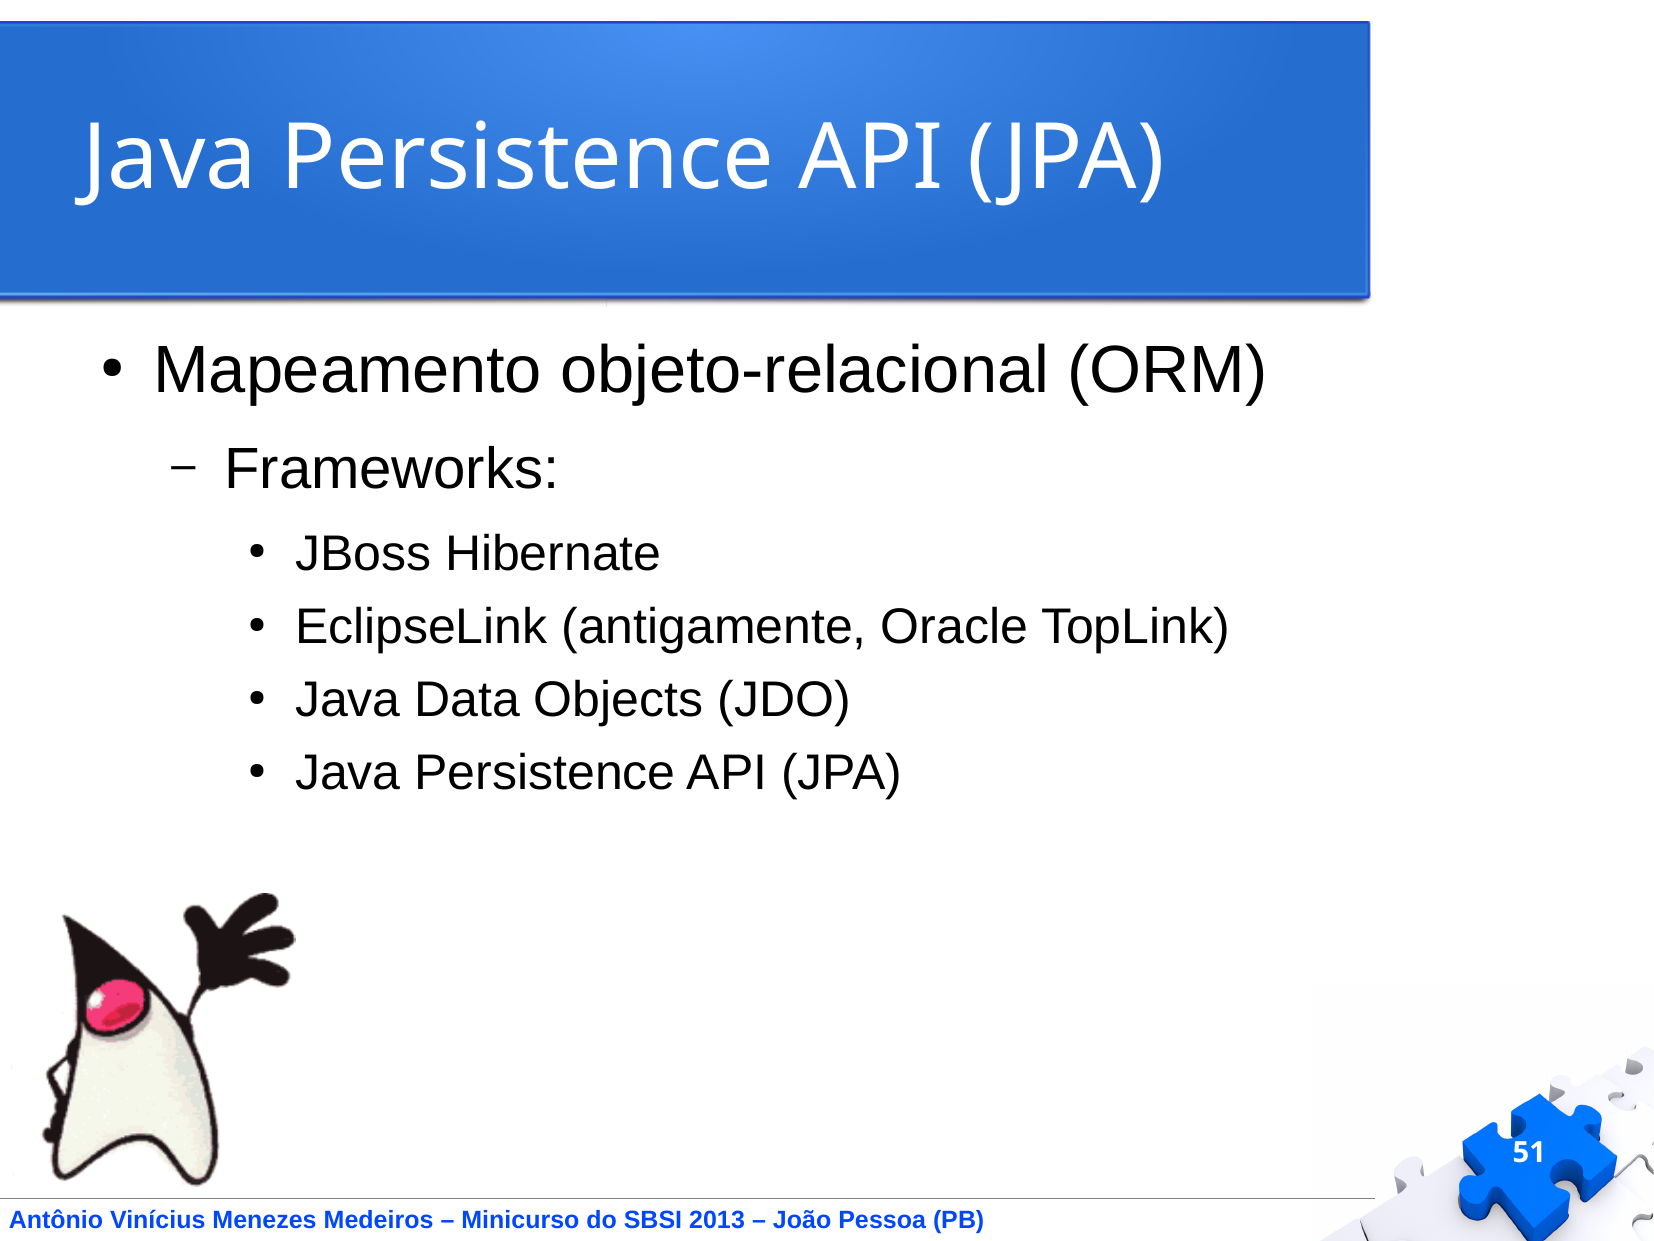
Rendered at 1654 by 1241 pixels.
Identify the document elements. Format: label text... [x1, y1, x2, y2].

picture [11, 893, 296, 1189]
title Java Persistence API (JPA) [82, 49, 1323, 257]
picture [0, 21, 1375, 307]
picture [1311, 983, 1654, 1241]
list Mapeamento objeto-relacional (ORM) Frameworks: JBoss Hibernate EclipseLink (antigamente, Oracle TopLink) Java Data Objects (JDO) Java Persistence API (JPA) [82, 332, 1356, 1182]
